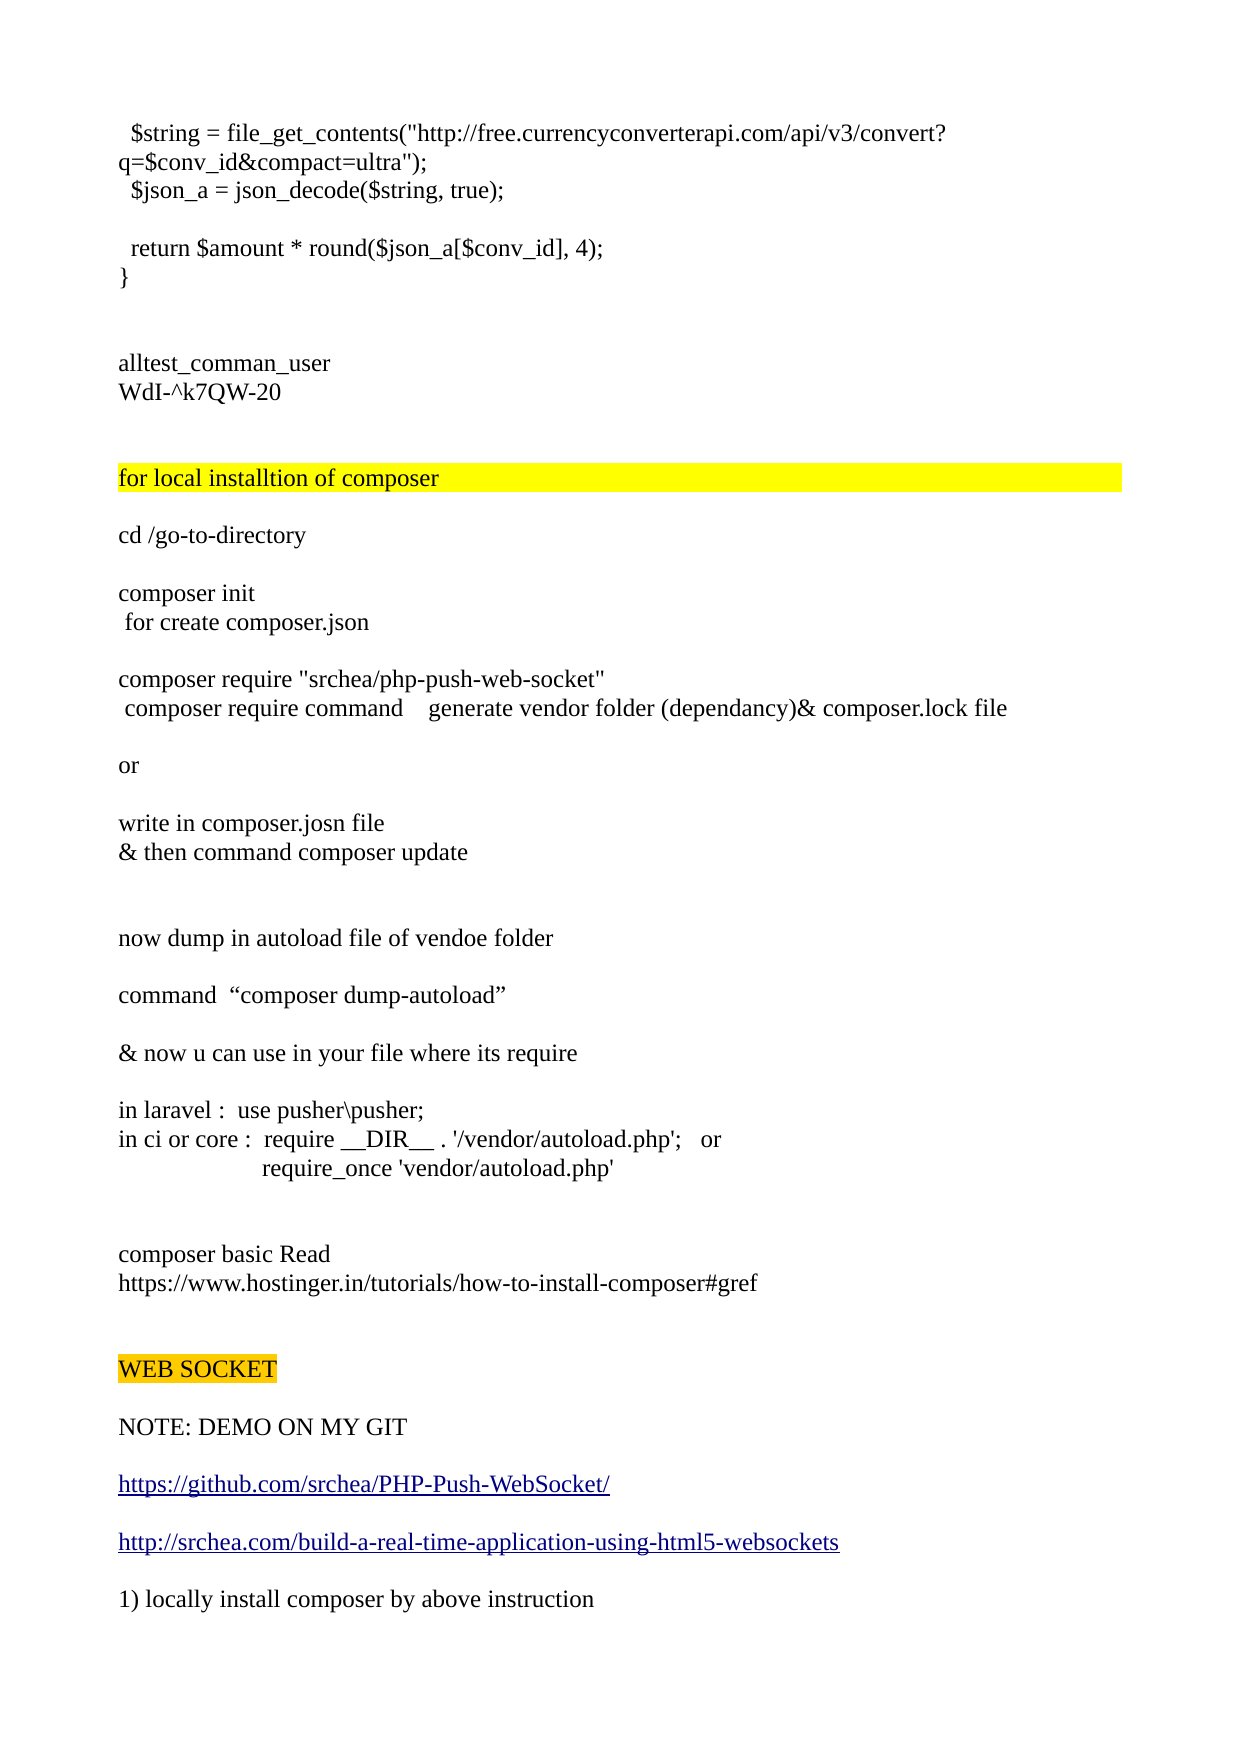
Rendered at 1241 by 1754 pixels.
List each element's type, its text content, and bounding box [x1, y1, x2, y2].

text & now u can use in your file where its require [118, 1038, 1122, 1067]
text or [118, 751, 1122, 779]
text for create composer.json [118, 607, 1122, 636]
text http://srchea.com/build-a-real-time-application-using-html5-websockets [118, 1527, 1122, 1556]
text alltest_comman_user [118, 348, 1122, 377]
text 1) locally install composer by above instruction [118, 1584, 1122, 1613]
text $json_a = json_decode($string, true); [118, 176, 1122, 204]
text WdI-^k7QW-20 [118, 377, 1122, 406]
text composer require "srchea/php-push-web-socket" [118, 664, 1122, 693]
text composer init [118, 578, 1122, 607]
text composer basic Read [118, 1239, 1122, 1268]
text write in composer.josn file [118, 808, 1122, 837]
text in laravel : use pusher\pusher; [118, 1096, 1122, 1124]
text } [118, 262, 1122, 291]
text return $amount * round($json_a[$conv_id], 4); [118, 233, 1122, 262]
text $string = file_get_contents("http://free.currencyconverterapi.com/api/v3/convert?q=$conv_id&compact=ultra"); [118, 118, 1122, 176]
text WEB SOCKET [118, 1354, 1122, 1383]
text https://www.hostinger.in/tutorials/how-to-install-composer#gref [118, 1268, 1122, 1297]
text & then command composer update [118, 837, 1122, 866]
text in ci or core : require __DIR__ . '/vendor/autoload.php'; or [118, 1124, 1122, 1153]
text composer require command generate vendor folder (dependancy)& composer.lock file [118, 693, 1122, 722]
text now dump in autoload file of vendoe folder [118, 923, 1122, 952]
text for local installtion of composer [118, 463, 1122, 492]
text https://github.com/srchea/PHP-Push-WebSocket/ [118, 1469, 1122, 1498]
text require_once 'vendor/autoload.php' [118, 1153, 1122, 1182]
text command “composer dump-autoload” [118, 981, 1122, 1009]
text cd /go-to-directory [118, 521, 1122, 549]
text NOTE: DEMO ON MY GIT [118, 1412, 1122, 1441]
